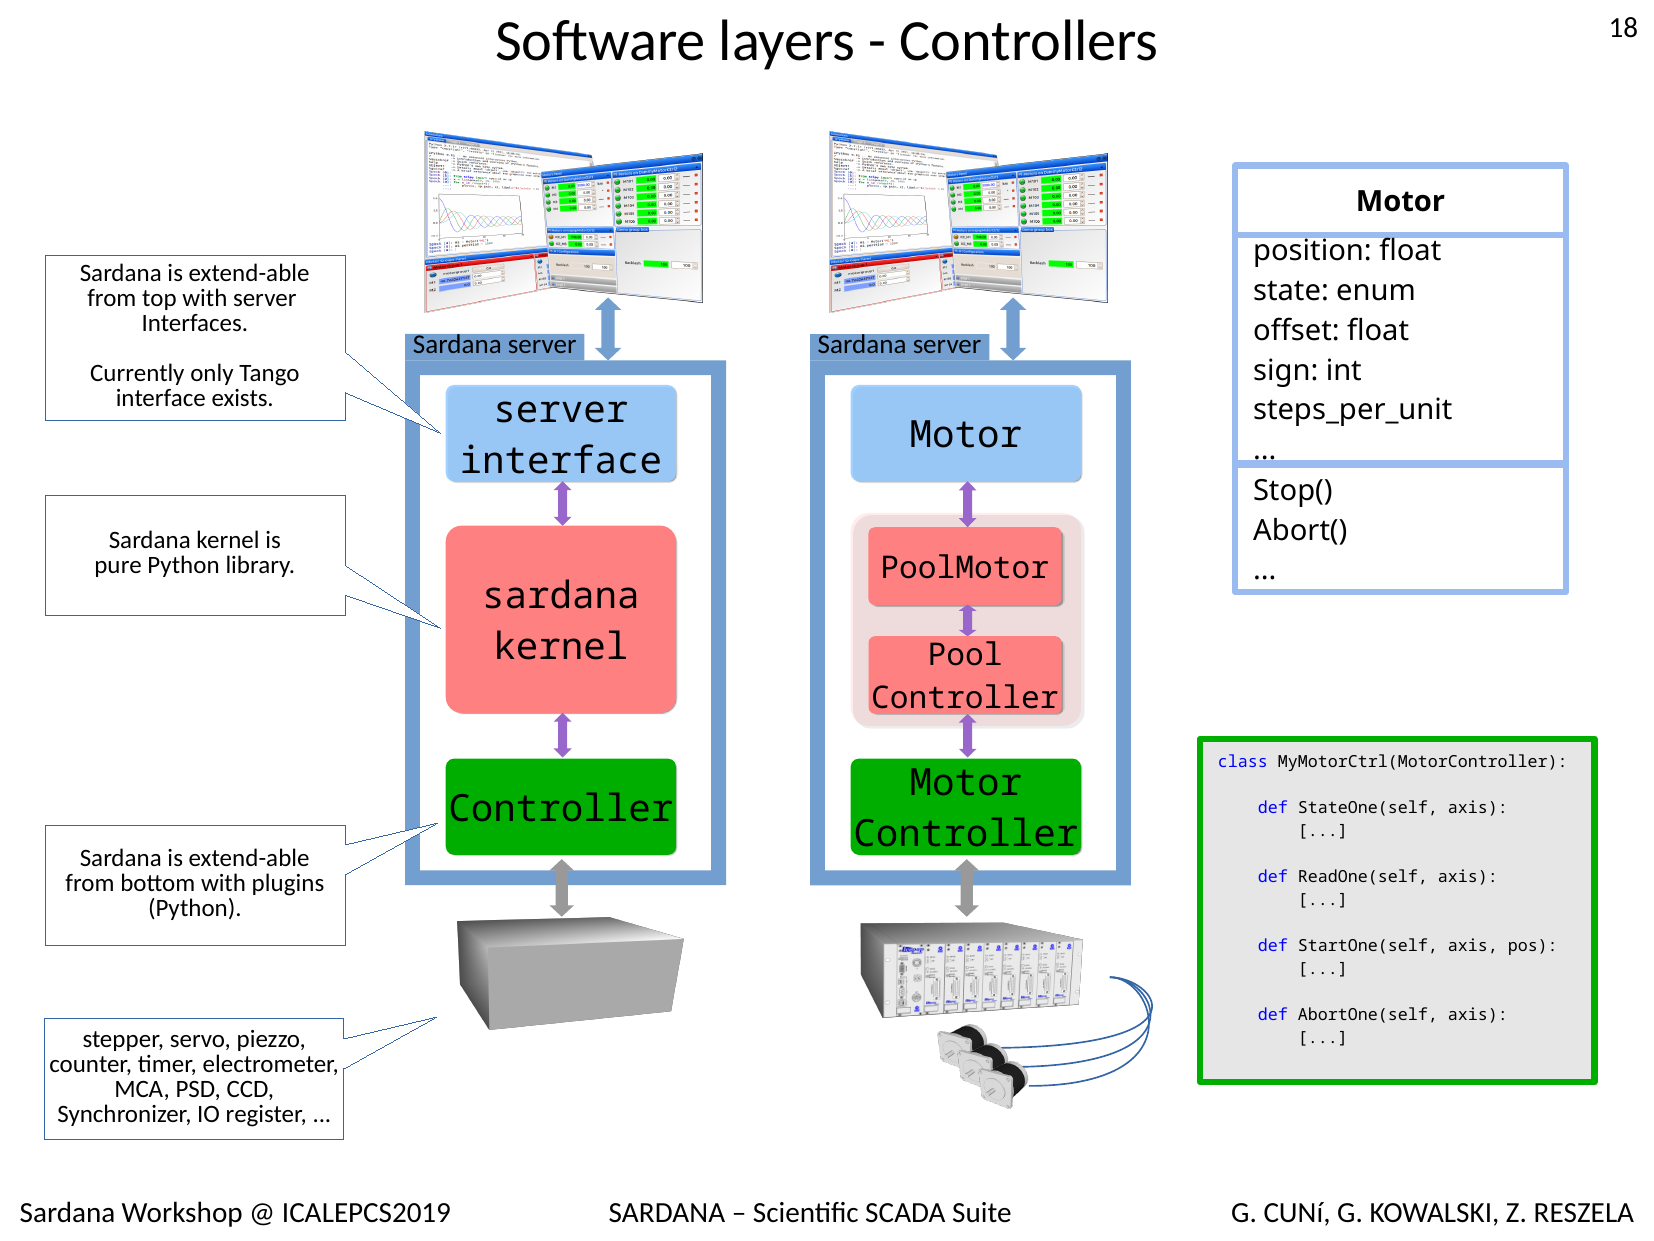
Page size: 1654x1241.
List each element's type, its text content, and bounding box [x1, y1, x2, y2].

text_box [405, 617, 420, 830]
text_box [553, 712, 572, 758]
text_box Sardana is extend-able from bottom with plugins (Python). [45, 823, 438, 946]
text_box Sardana server [405, 333, 585, 361]
picture [936, 1024, 1029, 1110]
text_box Motor [1235, 165, 1566, 234]
text_box [405, 419, 420, 613]
text_box Stop() Abort() ... [1235, 465, 1566, 593]
text_box Sardana is extend-able from top with server Interfaces. Currently only Tango interface exists. [45, 255, 441, 434]
text_box server interface [445, 384, 677, 482]
text_box stepper, servo, piezzo, counter, timer, electrometer, MCA, PSD, CCD, Synchronizer, IO register, ... [44, 1017, 437, 1140]
text_box [553, 481, 572, 526]
text_box Sardana kernel is pure Python library. [45, 495, 441, 629]
text_box Sardana server [810, 334, 990, 361]
text_box Pool Controller [868, 636, 1062, 714]
title Software layers - Controllers [82, 2, 1571, 91]
text_box [810, 297, 1131, 917]
text_box Motor Controller [850, 758, 1082, 855]
text_box Controller [445, 758, 677, 855]
text_box PoolMotor [868, 527, 1062, 606]
picture [811, 131, 1108, 314]
text_box [405, 297, 727, 917]
text_box Motor [850, 384, 1082, 482]
text_box position: float state: enum offset: float sign: int steps_per_unit ... [1235, 234, 1566, 464]
picture [406, 131, 703, 314]
text_box class MyMotorCtrl(MotorController): def StateOne(self, axis): [...] def ReadOne(self, axis): [...] def StartOne(self, axis, pos): [...] def AbortOne(self, axis): [...] [1200, 738, 1595, 1033]
picture [861, 923, 1082, 1017]
text_box sardana kernel [445, 525, 677, 713]
